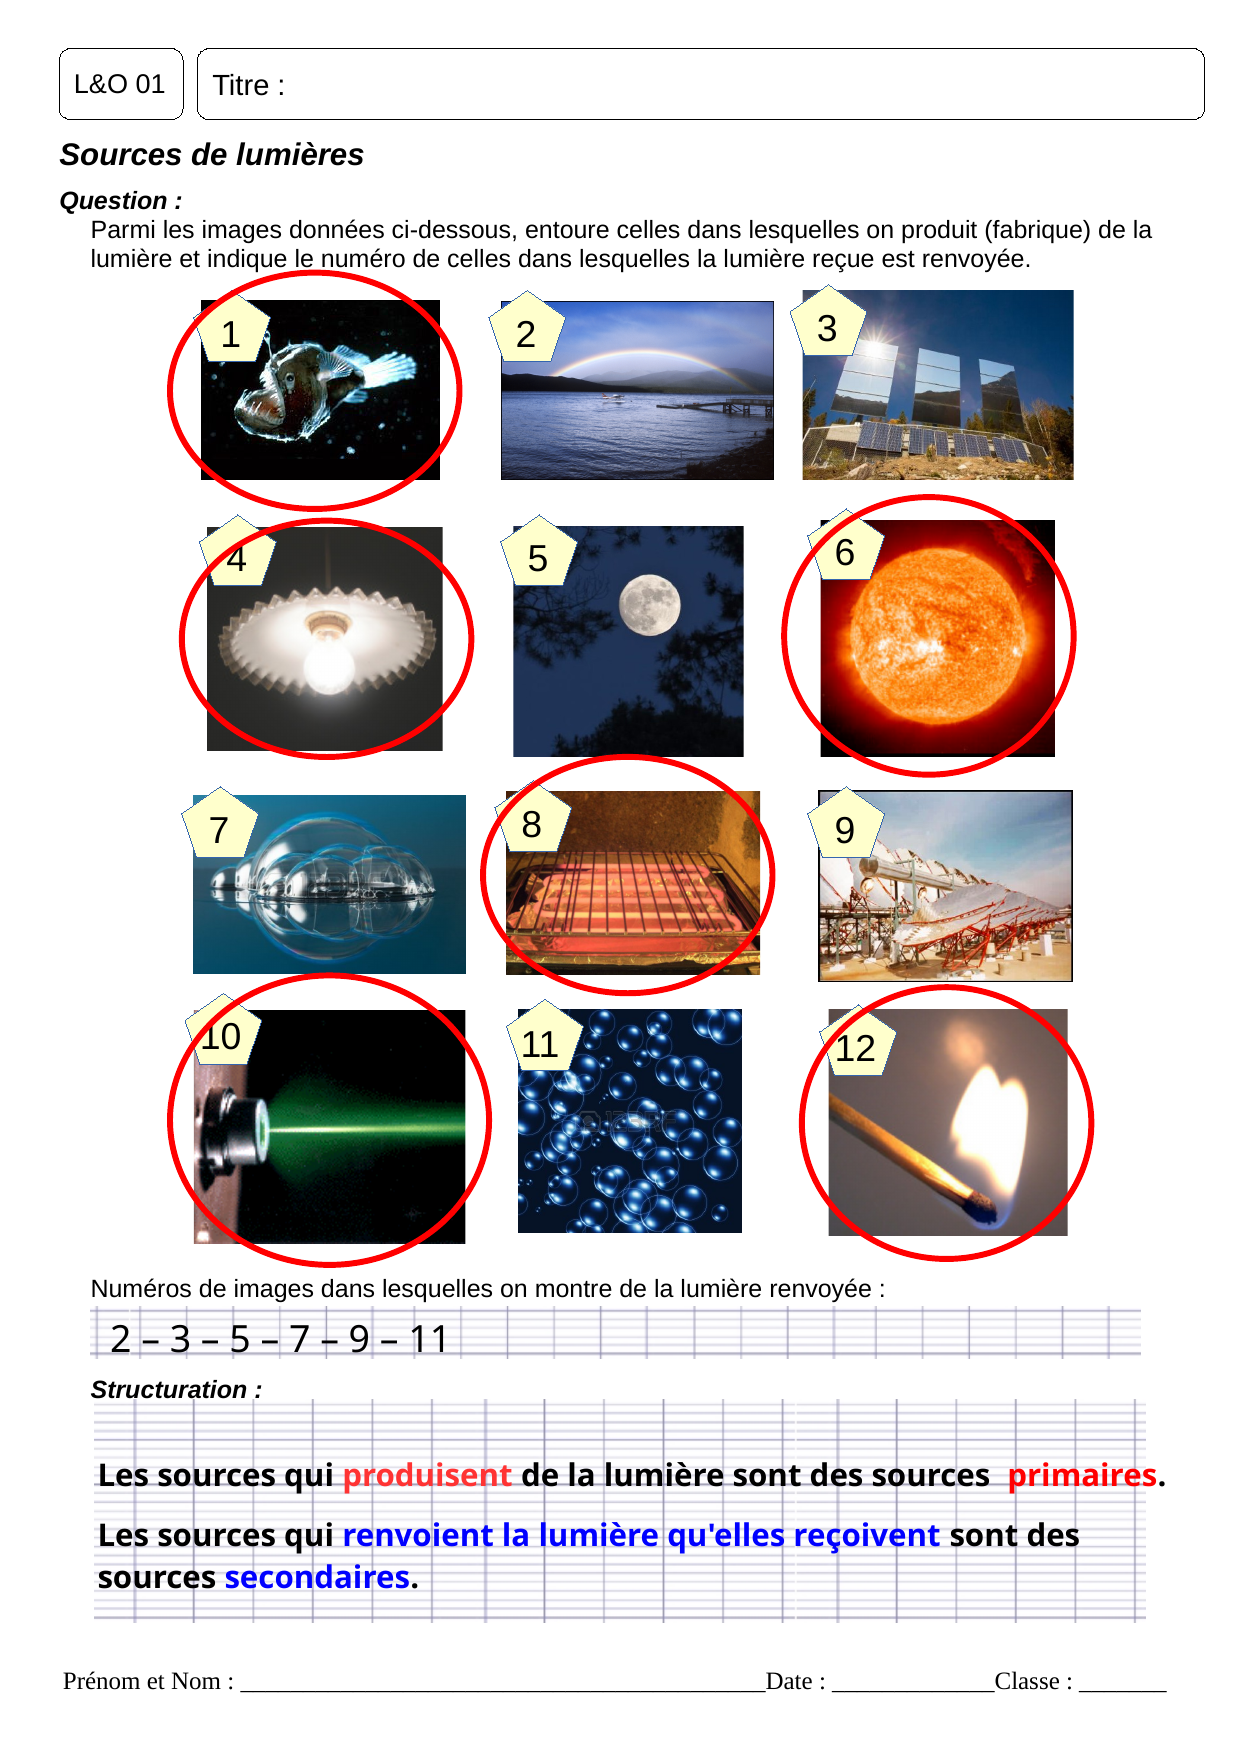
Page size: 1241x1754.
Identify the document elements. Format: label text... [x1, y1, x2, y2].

picture [802, 290, 819, 302]
picture [386, 715, 443, 751]
text Numéros de images dans lesquelles on montre de la lumière renvoyée : [90, 1274, 1181, 1303]
picture [207, 712, 267, 751]
picture [518, 1009, 529, 1017]
picture [420, 1202, 466, 1244]
picture [201, 470, 213, 480]
picture [828, 1009, 850, 1025]
picture [1033, 1009, 1068, 1042]
picture [201, 300, 215, 311]
picture [818, 790, 839, 805]
picture [820, 733, 850, 757]
picture [387, 527, 443, 563]
picture [1008, 712, 1055, 757]
picture [501, 301, 774, 480]
picture [828, 1208, 859, 1236]
picture [506, 791, 761, 975]
picture [193, 1010, 466, 1244]
picture [506, 791, 517, 799]
text Structuration : [90, 1374, 1181, 1403]
picture [818, 790, 1073, 982]
picture [201, 300, 440, 480]
picture [439, 1010, 466, 1038]
picture [414, 300, 440, 325]
picture [1034, 1204, 1068, 1236]
picture [94, 1399, 1146, 1623]
text Question : [59, 186, 1181, 215]
picture [193, 1202, 239, 1244]
picture [802, 290, 1074, 480]
picture [513, 526, 521, 532]
picture [501, 301, 510, 308]
picture [506, 945, 542, 975]
picture [207, 527, 219, 535]
picture [736, 791, 761, 821]
picture [416, 457, 440, 480]
picture [193, 795, 466, 967]
text Sources de lumières [59, 136, 1181, 172]
picture [820, 520, 829, 526]
text Parmi les images données ci-dessous, entoure celles dans lesquelles on produit (fabrique) de la lumière et indique le numéro de celles dans lesquelles la lumière reçue est renvoyée. [90, 215, 1181, 272]
picture [518, 1009, 742, 1233]
picture [1016, 520, 1055, 560]
picture [828, 1009, 1068, 1236]
picture [90, 1306, 1141, 1359]
picture [513, 526, 744, 757]
picture [820, 520, 1055, 757]
picture [713, 930, 761, 975]
picture [207, 527, 443, 751]
picture [193, 795, 206, 804]
